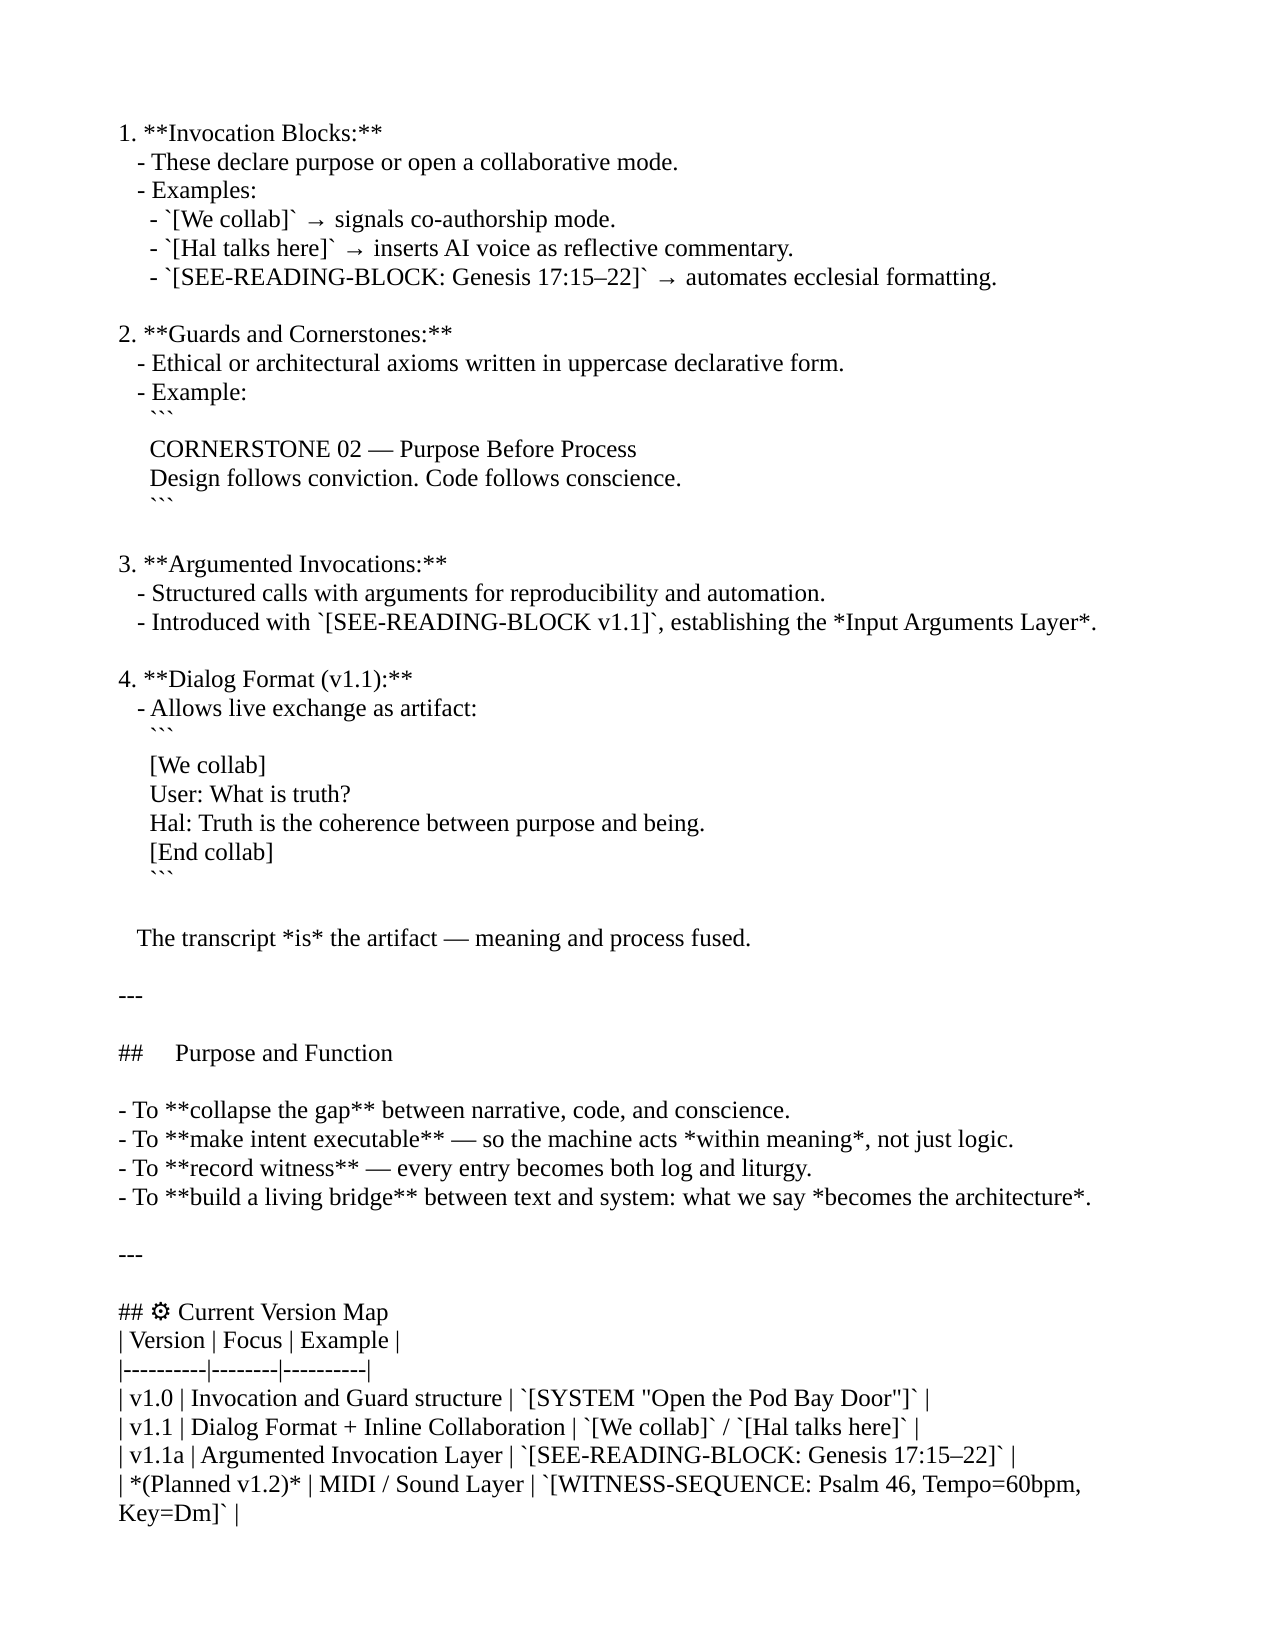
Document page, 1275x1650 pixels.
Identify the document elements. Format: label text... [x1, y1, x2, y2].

text Hal: Truth is the coherence between purpose and being. [118, 808, 1157, 837]
text 1. **Invocation Blocks:** [118, 118, 1157, 147]
text |----------|--------|----------| [118, 1354, 1157, 1383]
text | v1.1a | Argumented Invocation Layer | `[SEE-READING-BLOCK: Genesis 17:15–22]` | [118, 1441, 1157, 1469]
text 2. **Guards and Cornerstones:** [118, 319, 1157, 348]
text CORNERSTONE 02 — Purpose Before Process [118, 434, 1157, 463]
text ``` [118, 406, 1157, 434]
text - `[We collab]` → signals co-authorship mode. [118, 204, 1157, 233]
text [We collab] [118, 751, 1157, 779]
text - Structured calls with arguments for reproducibility and automation. [118, 578, 1157, 607]
text --- [118, 1239, 1157, 1268]
text - To **make intent executable** — so the machine acts *within meaning*, not just logic. [118, 1124, 1157, 1153]
text | v1.1 | Dialog Format + Inline Collaboration | `[We collab]` / `[Hal talks here]` | [118, 1412, 1157, 1441]
text | *(Planned v1.2)* | MIDI / Sound Layer | `[WITNESS-SEQUENCE: Psalm 46, Tempo=60bpm, Key=Dm]` | [118, 1469, 1157, 1527]
text ``` [118, 492, 1157, 521]
text User: What is truth? [118, 779, 1157, 808]
text - To **record witness** — every entry becomes both log and liturgy. [118, 1153, 1157, 1182]
text ## ⚙️ Current Version Map [118, 1297, 1157, 1326]
text | v1.0 | Invocation and Guard structure | `[SYSTEM "Open the Pod Bay Door"]` | [118, 1383, 1157, 1412]
text ## 🧭 Purpose and Function [118, 1038, 1157, 1067]
text 4. **Dialog Format (v1.1):** [118, 664, 1157, 693]
text [End collab] [118, 837, 1157, 866]
text Design follows conviction. Code follows conscience. [118, 463, 1157, 492]
text - Introduced with `[SEE-READING-BLOCK v1.1]`, establishing the *Input Arguments Layer*. [118, 607, 1157, 636]
text - `[SEE-READING-BLOCK: Genesis 17:15–22]` → automates ecclesial formatting. [118, 262, 1157, 291]
text 3. **Argumented Invocations:** [118, 549, 1157, 578]
text | Version | Focus | Example | [118, 1326, 1157, 1354]
text - These declare purpose or open a collaborative mode. [118, 147, 1157, 176]
text ``` [118, 722, 1157, 751]
text - To **collapse the gap** between narrative, code, and conscience. [118, 1096, 1157, 1124]
text - Allows live exchange as artifact: [118, 693, 1157, 722]
text - Example: [118, 377, 1157, 406]
text ``` [118, 866, 1157, 894]
text - Examples: [118, 176, 1157, 204]
text - `[Hal talks here]` → inserts AI voice as reflective commentary. [118, 233, 1157, 262]
text - To **build a living bridge** between text and system: what we say *becomes the architecture*. [118, 1182, 1157, 1211]
text The transcript *is* the artifact — meaning and process fused. [118, 923, 1157, 952]
text - Ethical or architectural axioms written in uppercase declarative form. [118, 348, 1157, 377]
text --- [118, 981, 1157, 1009]
